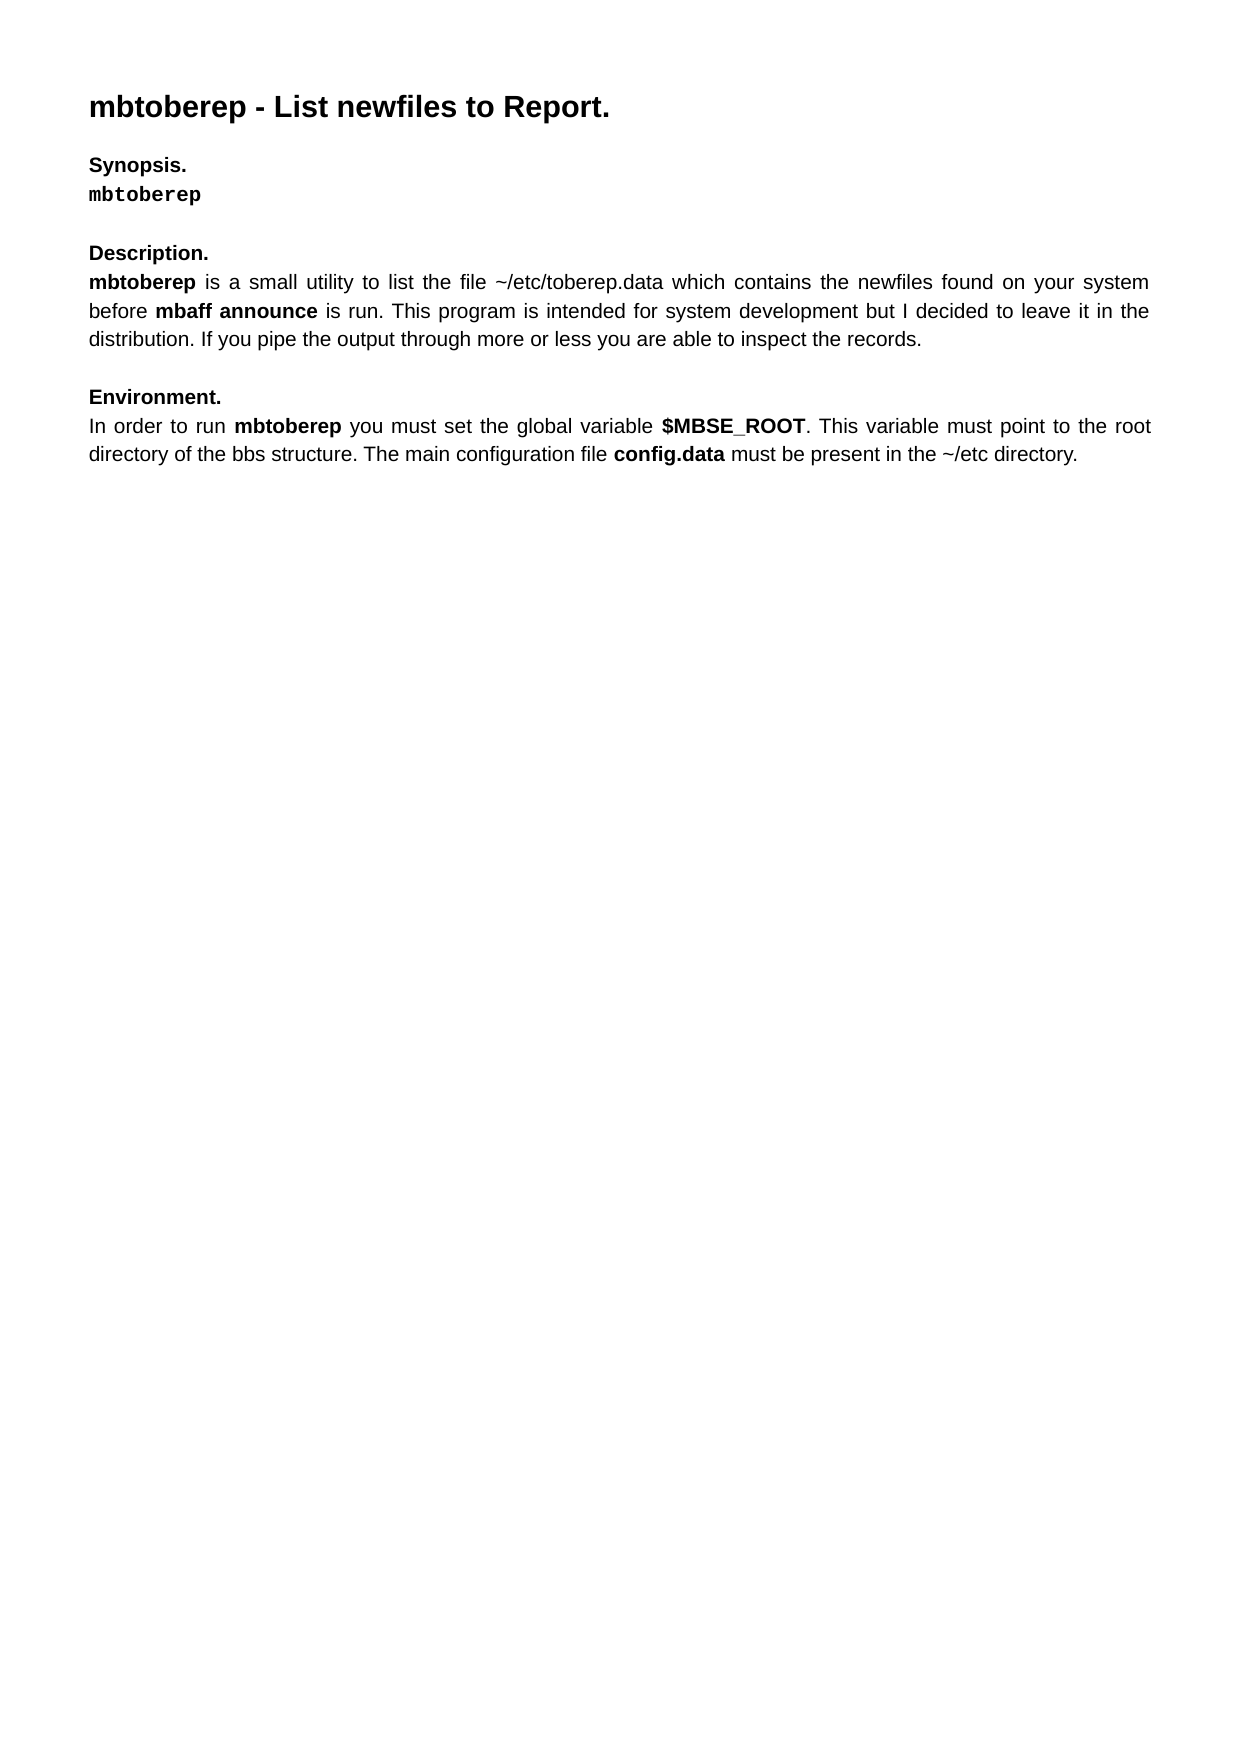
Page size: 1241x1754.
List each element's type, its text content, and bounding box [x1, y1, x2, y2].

text Description. [88, 241, 1152, 265]
text Synopsis. [88, 153, 1152, 177]
text mbtoberep is a small utility to list the file ~/etc/toberep.data which contains the newfiles found on your system before mbaff announce is run. This program is intended for system development but I decided to leave it in the distribution. If you pipe the output through more or less you are able to inspect the records. [88, 270, 1152, 351]
text In order to run mbtoberep you must set the global variable $MBSE_ROOT. This variable must point to the root directory of the bbs structure. The main configuration file config.data must be present in the ~/etc directory. [88, 413, 1152, 466]
subtitle mbtoberep - List newfiles to Report. [88, 88, 1152, 124]
text Environment. [88, 385, 1152, 409]
text mbtoberep [88, 181, 1152, 207]
